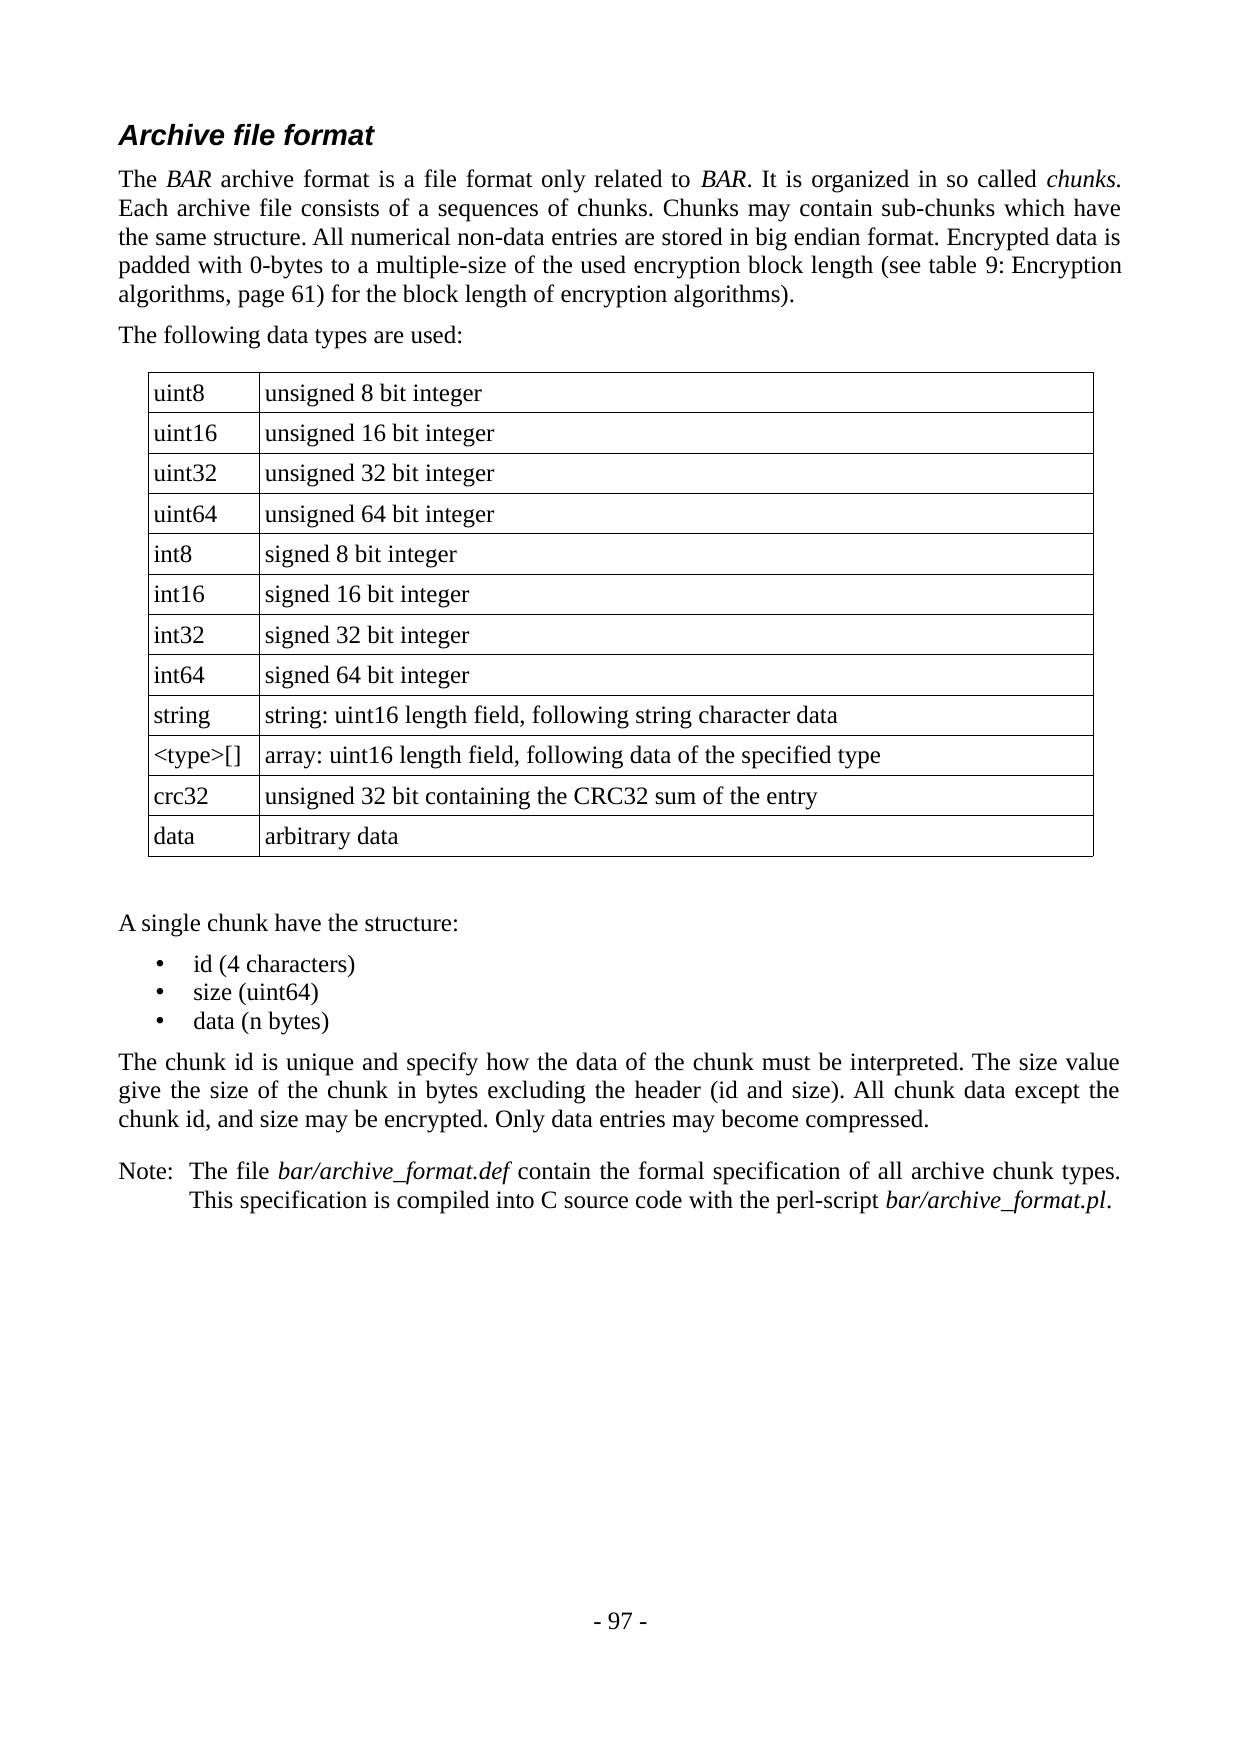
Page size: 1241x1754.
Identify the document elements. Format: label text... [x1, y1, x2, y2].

text The chunk id is unique and specify how the data of the chunk must be interpreted. The size value give the size of the chunk in bytes excluding the header (id and size). All chunk data except the chunk id, and size may be encrypted. Only data entries may become compressed. [118, 1047, 1122, 1133]
table_cell uint32 [149, 454, 259, 493]
table_cell arbitrary data [260, 816, 1093, 856]
text The following data types are used: [118, 320, 1122, 348]
table_cell signed 32 bit integer [260, 615, 1093, 654]
table_cell string: uint16 length field, following string character data [260, 696, 1093, 735]
table_cell signed 16 bit integer [260, 575, 1093, 614]
table_cell signed 64 bit integer [260, 655, 1093, 694]
text Note: The file bar/archive_format.def contain the formal specification of all archive chunk types. This specification is compiled into C source code with the perl-script bar/archive_format.pl. [118, 1156, 1122, 1214]
list size (uint64) [156, 977, 1122, 1006]
table_cell unsigned 32 bit containing the CRC32 sum of the entry [260, 776, 1093, 815]
list data (n bytes) [156, 1006, 1122, 1035]
table_cell int32 [149, 615, 259, 654]
table_cell array: uint16 length field, following data of the specified type [260, 736, 1093, 775]
list id (4 characters) [156, 949, 1122, 977]
table_cell int16 [149, 575, 259, 614]
table_cell int8 [149, 534, 259, 573]
table_cell crc32 [149, 776, 259, 815]
table_header unsigned 8 bit integer [260, 373, 1093, 412]
table_cell unsigned 64 bit integer [260, 494, 1093, 533]
table_cell data [149, 816, 259, 856]
table_cell int64 [149, 655, 259, 694]
table_header uint8 [149, 373, 259, 412]
table_cell unsigned 16 bit integer [260, 413, 1093, 453]
table_cell <type>[] [149, 736, 259, 775]
text A single chunk have the structure: [118, 908, 1122, 937]
table_cell uint16 [149, 413, 259, 453]
table_cell string [149, 696, 259, 735]
table_cell signed 8 bit integer [260, 534, 1093, 573]
subtitle Archive file format [118, 118, 1122, 152]
table_cell uint64 [149, 494, 259, 533]
text The BAR archive format is a file format only related to BAR. It is organized in so called chunks. Each archive file consists of a sequences of chunks. Chunks may contain sub-chunks which have the same structure. All numerical non-data entries are stored in big endian format. Encrypted data is padded with 0-bytes to a multiple-size of the used encryption block length (see table 9: Encryption algorithms, page 60) for the block length of encryption algorithms). [118, 164, 1122, 308]
table_cell unsigned 32 bit integer [260, 454, 1093, 493]
